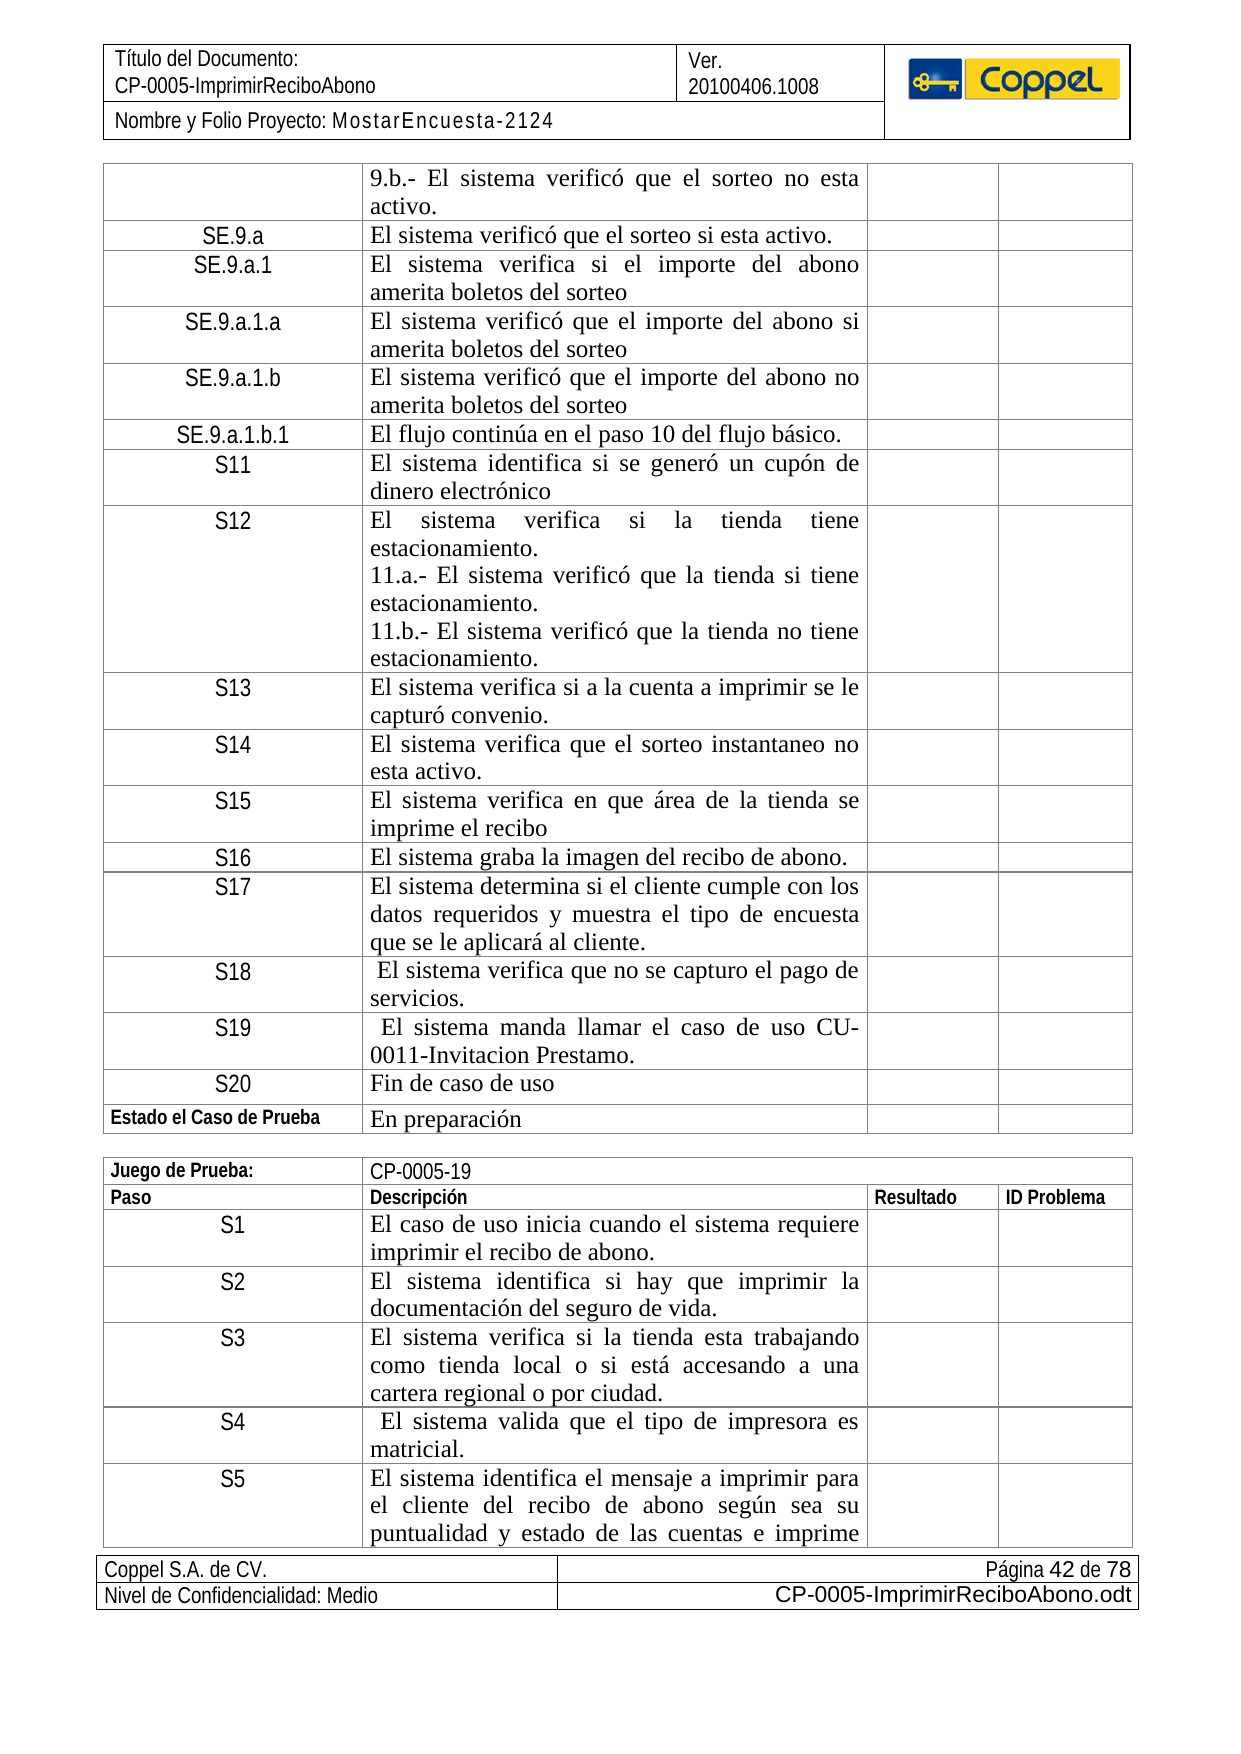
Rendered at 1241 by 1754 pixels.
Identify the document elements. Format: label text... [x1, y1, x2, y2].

table_cell Resultado [868, 1185, 998, 1209]
table_cell Descripción [363, 1185, 867, 1209]
table_cell [999, 730, 1132, 785]
table_cell [868, 1210, 998, 1266]
table_cell SE.9.a.1.b [104, 364, 362, 419]
table_cell El sistema identifica si hay que imprimir la documentación del seguro de vida. [363, 1267, 867, 1322]
table_cell [999, 1464, 1132, 1547]
table_cell [999, 251, 1132, 306]
table_cell El sistema graba la imagen del recibo de abono. [363, 843, 867, 871]
table_cell S1 [104, 1210, 362, 1266]
table_cell [868, 873, 998, 956]
table_cell [999, 843, 1132, 871]
table_cell [868, 1267, 998, 1322]
table_cell [999, 364, 1132, 419]
table_cell El sistema valida que el tipo de impresora es matricial. [363, 1408, 867, 1463]
table_cell SE.9.a.1.a [104, 307, 362, 362]
table_cell 9.b.- El sistema verificó que el sorteo no esta activo. [363, 164, 867, 220]
table_cell El sistema verifica si la tienda tiene estacionamiento. 11.a.- El sistema verificó que la tienda si tiene estacionamiento. 11.b.- El sistema verificó que la tienda no tiene estacionamiento. [363, 506, 867, 672]
table_cell [999, 307, 1132, 362]
table_cell [999, 1408, 1132, 1463]
table_cell [868, 1323, 998, 1406]
table_cell [868, 1013, 998, 1068]
table_cell El sistema determina si el cliente cumple con los datos requeridos y muestra el tipo de encuesta que se le aplicará al cliente. [363, 873, 867, 956]
table_cell El sistema verifica si la tienda esta trabajando como tienda local o si está accesando a una cartera regional o por ciudad. [363, 1323, 867, 1406]
table_cell El sistema verifica si a la cuenta a imprimir se le capturó convenio. [363, 673, 867, 729]
table_cell [999, 873, 1132, 956]
table_cell [999, 1105, 1132, 1133]
table_cell [104, 164, 362, 220]
table_cell [999, 420, 1132, 448]
table_cell [999, 506, 1132, 672]
table_cell [999, 1210, 1132, 1266]
table_cell [868, 843, 998, 871]
table_cell El sistema verifica que no se capturo el pago de servicios. [363, 957, 867, 1012]
table_cell S12 [104, 506, 362, 672]
table_cell El caso de uso inicia cuando el sistema requiere imprimir el recibo de abono. [363, 1210, 867, 1266]
table_cell El sistema manda llamar el caso de uso CU-0011-Invitacion Prestamo. [363, 1013, 867, 1068]
table_cell S17 [104, 873, 362, 956]
table_cell [868, 730, 998, 785]
table_cell S13 [104, 673, 362, 729]
table_cell [868, 1105, 998, 1133]
table_cell S4 [104, 1408, 362, 1463]
table_cell Estado el Caso de Prueba [104, 1105, 362, 1133]
table_cell S3 [104, 1323, 362, 1406]
table_cell S11 [104, 450, 362, 505]
table_cell S19 [104, 1013, 362, 1068]
table_cell S18 [104, 957, 362, 1012]
table_cell El sistema identifica el mensaje a imprimir para el cliente del recibo de abono según sea su puntualidad y estado de las cuentas e imprime [363, 1464, 867, 1547]
table_cell Paso [104, 1185, 362, 1209]
table_cell [868, 1070, 998, 1104]
table_cell [868, 420, 998, 448]
table_cell [868, 251, 998, 306]
table_header Juego de Prueba: [104, 1158, 362, 1184]
table_cell [868, 506, 998, 672]
table_cell [999, 450, 1132, 505]
table_cell [999, 1013, 1132, 1068]
table_cell ID Problema [999, 1185, 1132, 1209]
table_cell [868, 1464, 998, 1547]
table_cell [999, 221, 1132, 249]
table_cell SE.9.a.1 [104, 251, 362, 306]
table_cell [868, 786, 998, 842]
table_cell El sistema verifica que el sorteo instantaneo no esta activo. [363, 730, 867, 785]
table_cell El sistema verificó que el importe del abono no amerita boletos del sorteo [363, 364, 867, 419]
table_cell El sistema verificó que el sorteo si esta activo. [363, 221, 867, 249]
table_cell [868, 364, 998, 419]
table_cell S20 [104, 1070, 362, 1104]
table_cell [868, 221, 998, 249]
table_cell SE.9.a.1.b.1 [104, 420, 362, 448]
table_cell [868, 164, 998, 220]
table_cell Fin de caso de uso [363, 1070, 867, 1104]
table_cell [999, 164, 1132, 220]
table_cell [999, 1267, 1132, 1322]
table_cell El sistema verificó que el importe del abono si amerita boletos del sorteo [363, 307, 867, 362]
table_cell S14 [104, 730, 362, 785]
table_header CP-0005-19 [363, 1158, 1132, 1184]
table_cell [868, 307, 998, 362]
table_cell S16 [104, 843, 362, 871]
table_cell [868, 673, 998, 729]
table_cell [999, 1323, 1132, 1406]
table_cell El flujo continúa en el paso 10 del flujo básico. [363, 420, 867, 448]
table_cell S2 [104, 1267, 362, 1322]
table_cell S15 [104, 786, 362, 842]
table_cell S5 [104, 1464, 362, 1547]
table_cell En preparación [363, 1105, 867, 1133]
table_cell [868, 450, 998, 505]
table_cell [999, 957, 1132, 1012]
table_cell El sistema identifica si se generó un cupón de dinero electrónico [363, 450, 867, 505]
table_cell [999, 1070, 1132, 1104]
table_cell El sistema verifica si el importe del abono amerita boletos del sorteo [363, 251, 867, 306]
table_cell [868, 1408, 998, 1463]
table_cell El sistema verifica en que área de la tienda se imprime el recibo [363, 786, 867, 842]
table_cell [999, 673, 1132, 729]
table_cell [999, 786, 1132, 842]
table_cell SE.9.a [104, 221, 362, 249]
table_cell [868, 957, 998, 1012]
